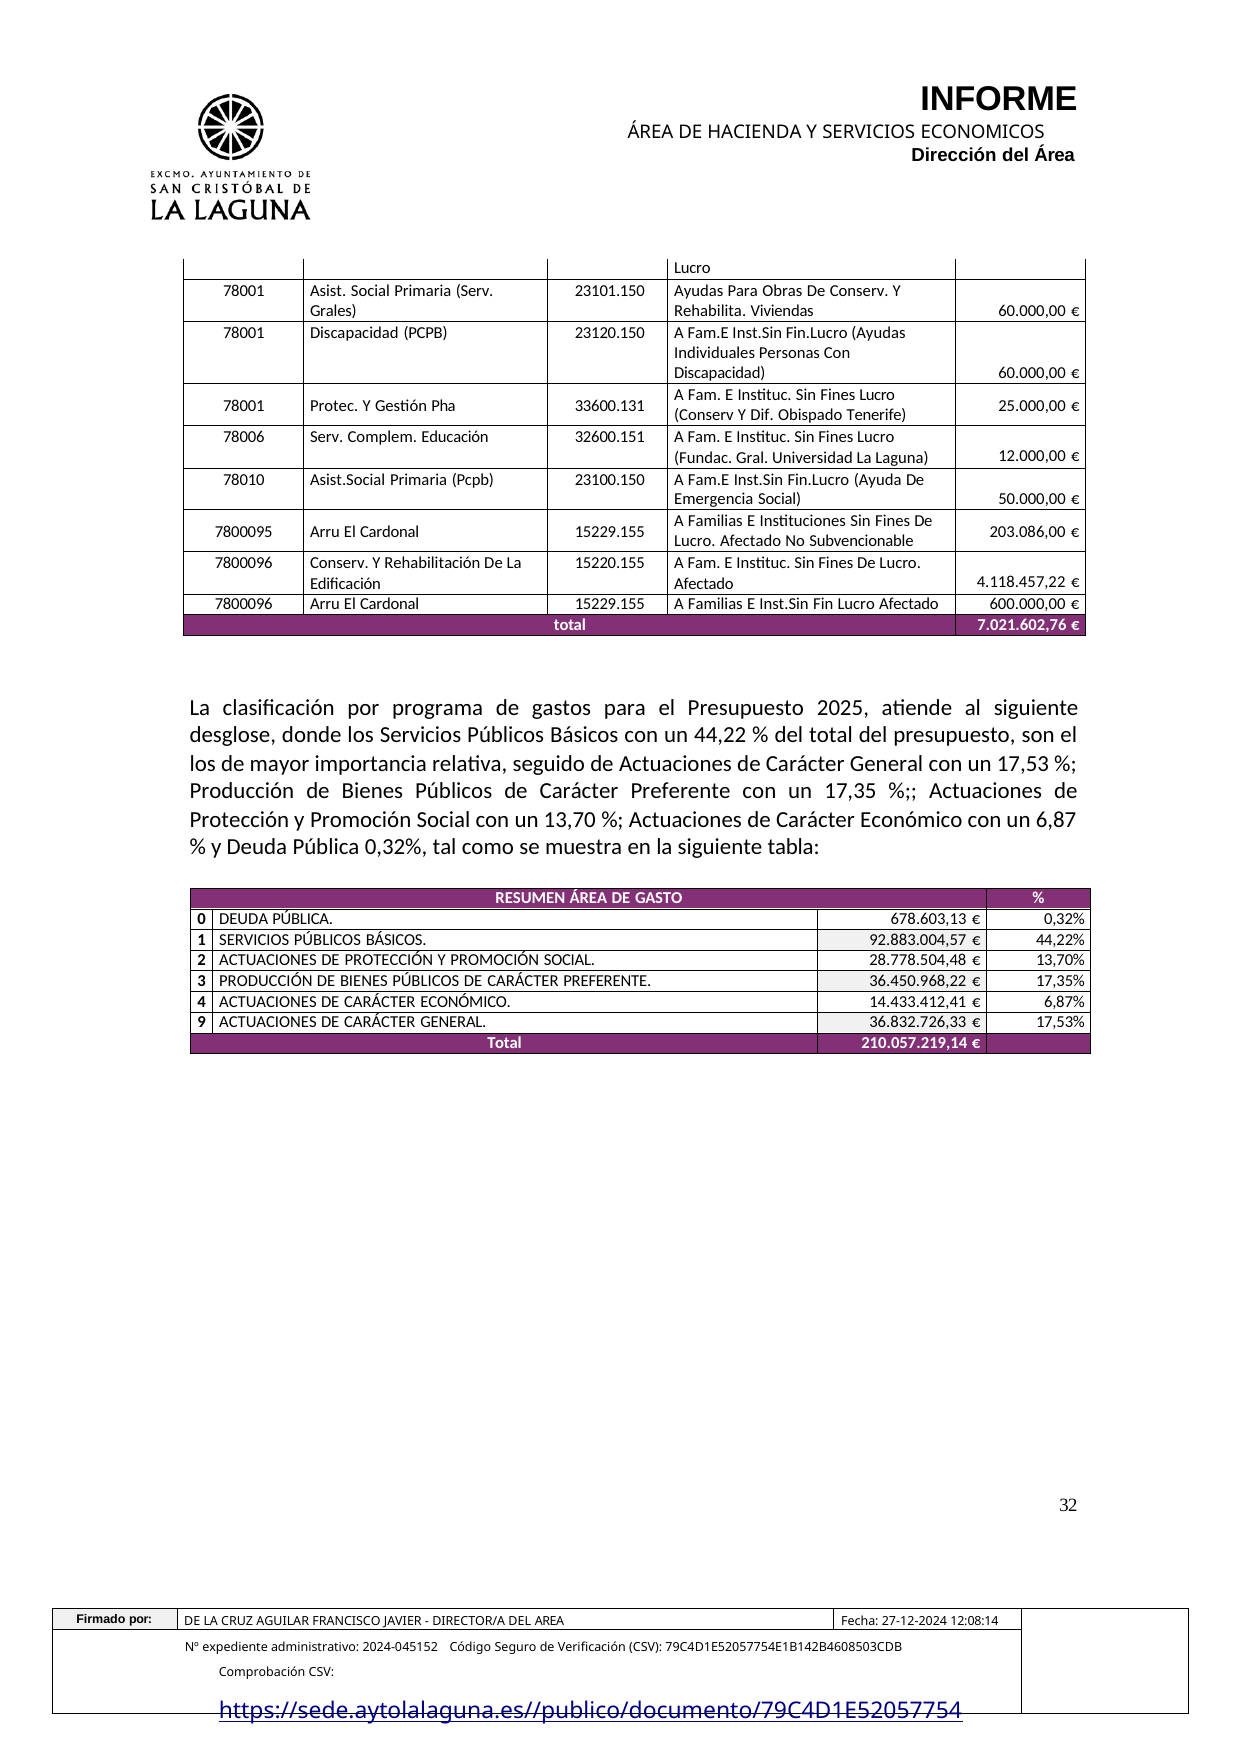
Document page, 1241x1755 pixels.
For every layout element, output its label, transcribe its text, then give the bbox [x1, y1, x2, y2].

table_cell 7.021.602,76 € [956, 615, 1085, 635]
table_cell 9 [191, 1013, 212, 1032]
table_cell 60.000,00 € [956, 280, 1085, 321]
table_cell 78001 [184, 384, 303, 425]
table_cell 7800095 [184, 510, 303, 551]
table_cell 13,70% [987, 951, 1090, 970]
table_cell Arru El Cardonal [304, 595, 547, 614]
table_cell A Familias E Instituciones Sin Fines De Lucro. Afectado No Subvencionable [668, 510, 955, 551]
table_cell Discapacidad (PCPB) [304, 322, 547, 383]
table_cell 6,87% [987, 992, 1090, 1012]
table_cell 78010 [184, 469, 303, 509]
table_cell 33600.131 [548, 384, 667, 425]
table_cell 4 [191, 992, 212, 1012]
table_cell PRODUCCIÓN DE BIENES PÚBLICOS DE CARÁCTER PREFERENTE. [213, 971, 817, 991]
table_cell 7800096 [184, 595, 303, 614]
table_header [956, 259, 1085, 279]
table_cell 78006 [184, 426, 303, 468]
table_cell ACTUACIONES DE PROTECCIÓN Y PROMOCIÓN SOCIAL. [213, 951, 817, 970]
table_cell 15229.155 [548, 595, 667, 614]
table_cell 203.086,00 € [956, 510, 1085, 551]
table_cell 32600.151 [548, 426, 667, 468]
table_cell Asist.Social Primaria (Pcpb) [304, 469, 547, 509]
table_header [304, 259, 547, 279]
table_cell 28.778.504,48 € [818, 951, 986, 970]
table_cell 60.000,00 € [956, 322, 1085, 383]
table_cell Ayudas Para Obras De Conserv. Y Rehabilita. Viviendas [668, 280, 955, 321]
table_cell SERVICIOS PÚBLICOS BÁSICOS. [213, 930, 817, 950]
table_cell [987, 1034, 1090, 1053]
table_cell 44,22% [987, 930, 1090, 950]
table_cell 17,53% [987, 1013, 1090, 1032]
table_cell 23101.150 [548, 280, 667, 321]
table_cell 92.883.004,57 € [818, 930, 986, 950]
table_cell Arru El Cardonal [304, 510, 547, 551]
table_cell 210.057.219,14 € [818, 1034, 986, 1053]
table_cell Total [191, 1034, 817, 1053]
table_cell ACTUACIONES DE CARÁCTER ECONÓMICO. [213, 992, 817, 1012]
table_cell 50.000,00 € [956, 469, 1085, 509]
table_cell Conserv. Y Rehabilitación De La Edificación [304, 552, 547, 593]
table_cell 15220.155 [548, 552, 667, 593]
table_cell A Fam. E Instituc. Sin Fines Lucro (Conserv Y Dif. Obispado Tenerife) [668, 384, 955, 425]
table_cell 23100.150 [548, 469, 667, 509]
table_cell 78001 [184, 322, 303, 383]
table_cell A Fam. E Instituc. Sin Fines Lucro (Fundac. Gral. Universidad La Laguna) [668, 426, 955, 468]
table_cell 17,35% [987, 971, 1090, 991]
table_cell 36.832.726,33 € [818, 1013, 986, 1032]
table_cell 0 [191, 910, 212, 929]
table_cell 0,32% [987, 910, 1090, 929]
table_cell ACTUACIONES DE CARÁCTER GENERAL. [213, 1013, 817, 1032]
table_cell 15229.155 [548, 510, 667, 551]
table_cell 36.450.968,22 € [818, 971, 986, 991]
table_cell 4.118.457,22 € [956, 552, 1085, 593]
table_cell A Fam. E Instituc. Sin Fines De Lucro. Afectado [668, 552, 955, 593]
table_header Lucro [668, 259, 955, 279]
table_cell Protec. Y Gestión Pha [304, 384, 547, 425]
table_cell 2 [191, 951, 212, 970]
table_cell total [184, 615, 955, 635]
table_cell 3 [191, 971, 212, 991]
table_cell 14.433.412,41 € [818, 992, 986, 1012]
table_cell 25.000,00 € [956, 384, 1085, 425]
table_cell DEUDA PÚBLICA. [213, 910, 817, 929]
table_cell A Fam.E Inst.Sin Fin.Lucro (Ayuda De Emergencia Social) [668, 469, 955, 509]
table_cell Serv. Complem. Educación [304, 426, 547, 468]
table_header % [987, 889, 1090, 908]
table_cell 23120.150 [548, 322, 667, 383]
text La clasificación por programa de gastos para el Presupuesto 2025, atiende al siguiente desglose, donde los Servicios Públicos Básicos con un 44,22 % del total del presupuesto, son el los de mayor importancia relativa, seguido de Actuaciones de Carácter General con un 17,53 %; Producción de Bienes Públicos de Carácter Preferente con un 17,35 %;; Actuaciones de Protección y Promoción Social con un 13,70 %; Actuaciones de Carácter Económico con un 6,87 [189, 693, 1079, 833]
table_cell 600.000,00 € [956, 595, 1085, 614]
table_cell 12.000,00 € [956, 426, 1085, 468]
table_cell 7800096 [184, 552, 303, 593]
table_header [548, 259, 667, 279]
table_cell A Familias E Inst.Sin Fin Lucro Afectado [668, 595, 955, 614]
text % y Deuda Pública 0,32%, tal como se muestra en la siguiente tabla: [189, 833, 1196, 860]
table_header RESUMEN ÁREA DE GASTO [191, 889, 986, 908]
table_cell A Fam.E Inst.Sin Fin.Lucro (Ayudas Individuales Personas Con Discapacidad) [668, 322, 955, 383]
table_cell 78001 [184, 280, 303, 321]
table_cell Asist. Social Primaria (Serv. Grales) [304, 280, 547, 321]
table_cell 678.603,13 € [818, 910, 986, 929]
table_cell 1 [191, 930, 212, 950]
table_header [184, 259, 303, 279]
